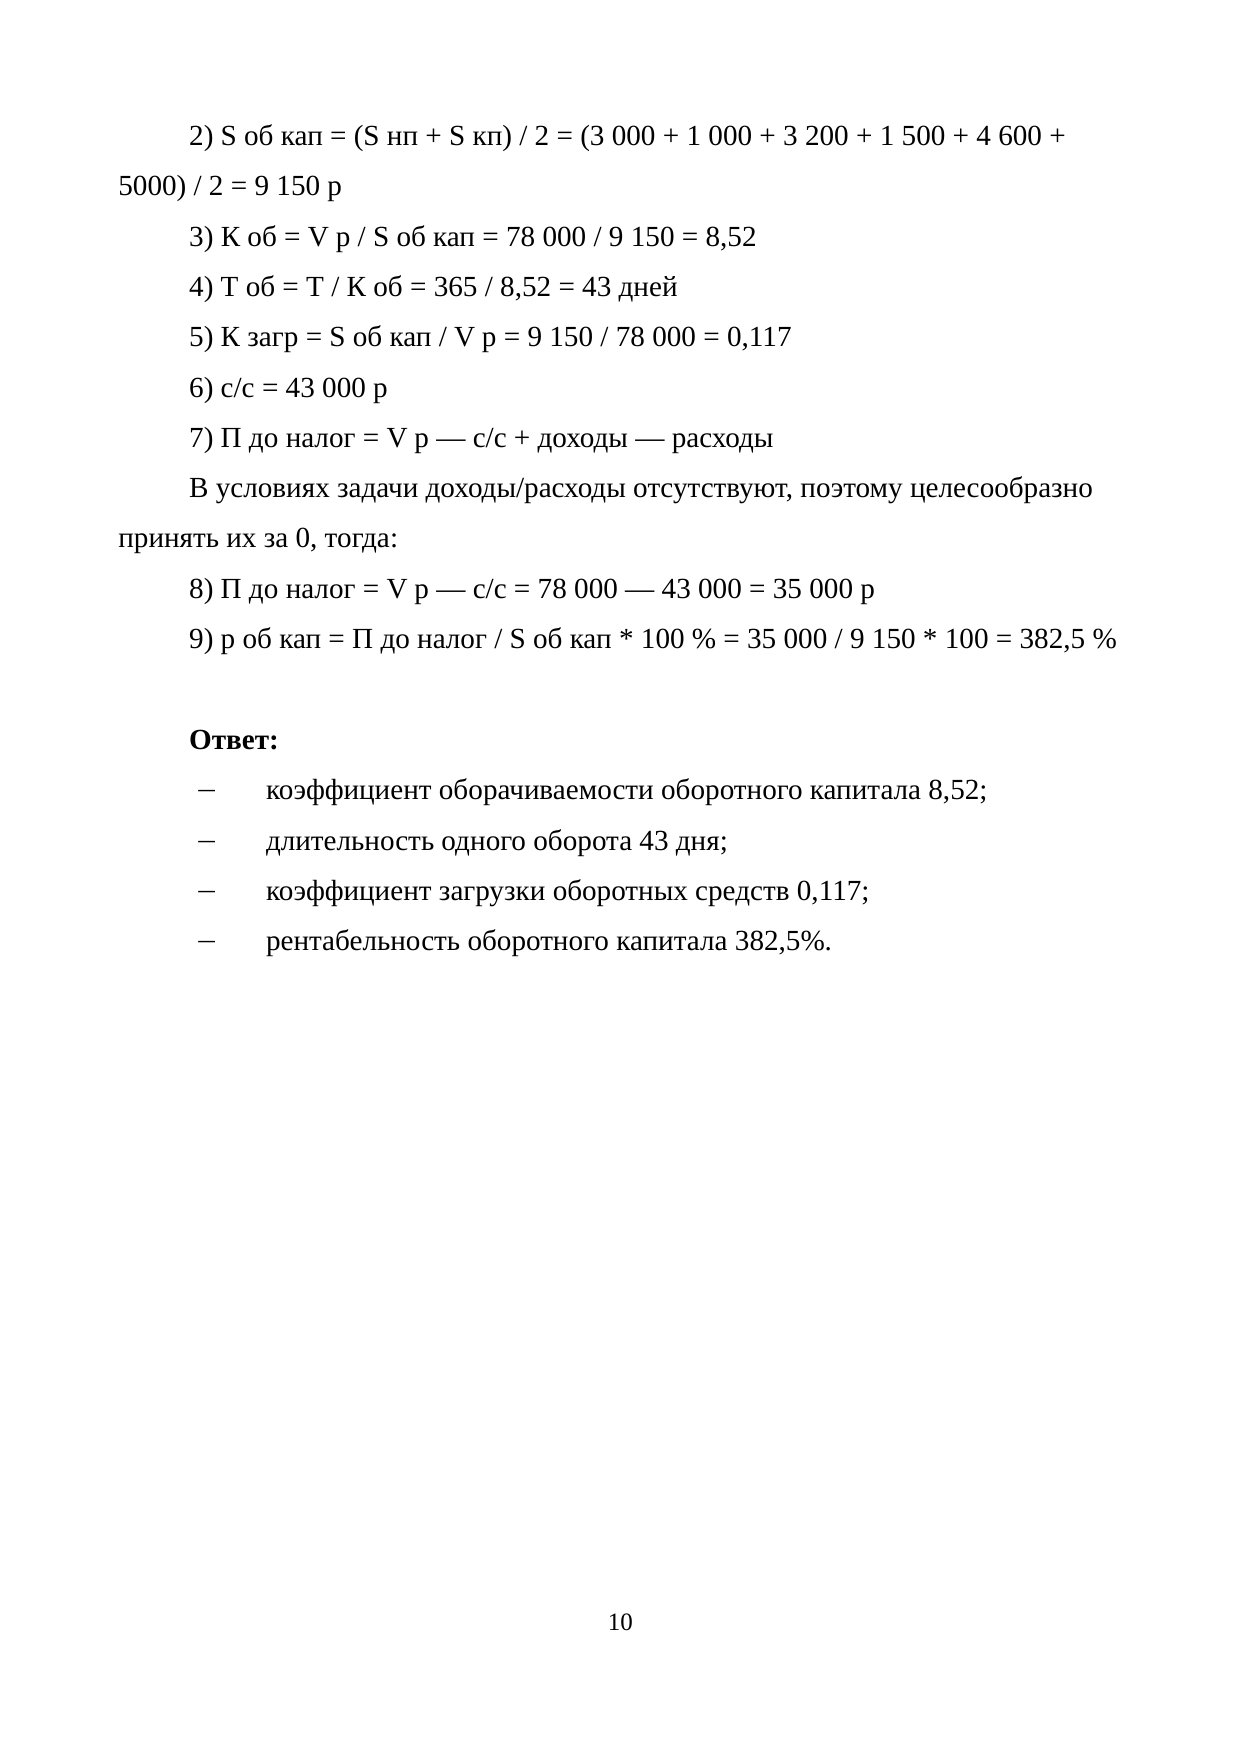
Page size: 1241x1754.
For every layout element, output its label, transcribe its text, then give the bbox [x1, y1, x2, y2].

text Ответ: [118, 722, 1122, 755]
text 8) П до налог = V р — с/с = 78 000 — 43 000 = 35 000 р [118, 571, 1122, 604]
list коэффициент загрузки оборотных средств 0,117; [118, 873, 1122, 907]
list коэффициент оборачиваемости оборотного капитала 8,52; [118, 772, 1122, 806]
text 5) К загр = S об кап / V р = 9 150 / 78 000 = 0,117 [118, 319, 1122, 353]
list рентабельность оборотного капитала 382,5%. [118, 923, 1122, 957]
text 3) К об = V р / S об кап = 78 000 / 9 150 = 8,52 [118, 219, 1122, 252]
text В условиях задачи доходы/расходы отсутствуют, поэтому целесообразно принять их за 0, тогда: [118, 470, 1122, 554]
list длительность одного оборота 43 дня; [118, 823, 1122, 856]
text 6) с/с = 43 000 р [118, 370, 1122, 403]
text 4) Т об = Т / К об = 365 / 8,52 = 43 дней [118, 269, 1122, 303]
text 7) П до налог = V р — с/с + доходы — расходы [118, 420, 1122, 453]
text 9) р об кап = П до налог / S об кап * 100 % = 35 000 / 9 150 * 100 = 382,5 % [118, 621, 1122, 655]
text 2) S об кап = (S нп + S кп) / 2 = (3 000 + 1 000 + 3 200 + 1 500 + 4 600 + 5000) / 2 = 9 150 р [118, 118, 1122, 202]
